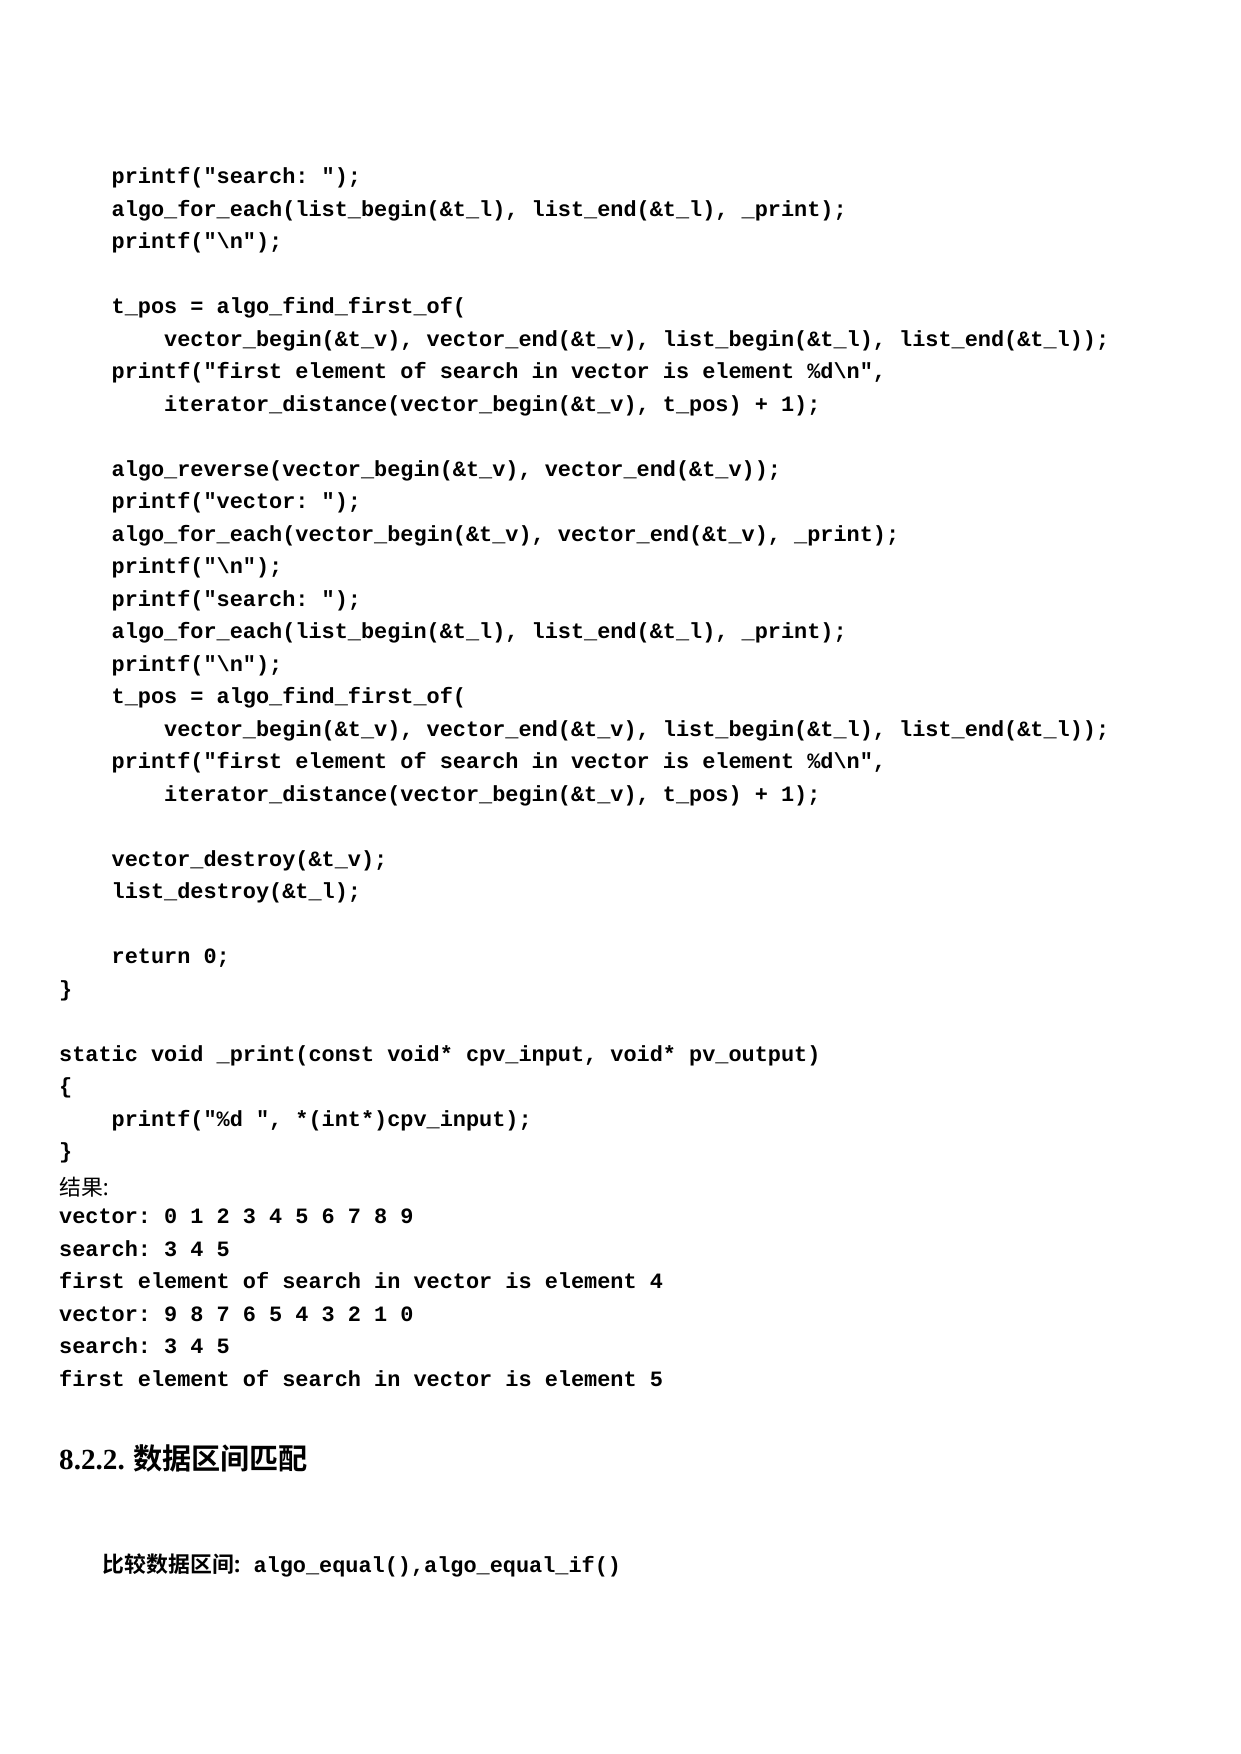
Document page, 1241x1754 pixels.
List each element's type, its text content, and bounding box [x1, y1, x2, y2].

text vector: 0 1 2 3 4 5 6 7 8 9 [59, 1202, 1181, 1234]
text iterator_distance(vector_begin(&t_v), t_pos) + 1); [59, 779, 1181, 812]
text printf("vector: "); [59, 487, 1181, 519]
text search: 3 4 5 [59, 1234, 1181, 1267]
text printf("search: "); [59, 162, 1181, 194]
text list_destroy(&t_l); [59, 877, 1181, 909]
text printf("search: "); [59, 584, 1181, 617]
text printf("\n"); [59, 552, 1181, 584]
text first element of search in vector is element 4 [59, 1267, 1181, 1299]
text } [59, 1137, 1181, 1169]
text return 0; [59, 942, 1181, 974]
text algo_for_each(vector_begin(&t_v), vector_end(&t_v), _print); [59, 519, 1181, 552]
text printf("\n"); [59, 649, 1181, 682]
text } [59, 974, 1181, 1007]
text 比较数据区间: algo_equal(),algo_equal_if() [59, 1547, 1181, 1579]
text printf("first element of search in vector is element %d\n", [59, 357, 1181, 389]
text printf("first element of search in vector is element %d\n", [59, 747, 1181, 779]
text algo_for_each(list_begin(&t_l), list_end(&t_l), _print); [59, 617, 1181, 649]
text static void _print(const void* cpv_input, void* pv_output) [59, 1039, 1181, 1072]
text printf("\n"); [59, 227, 1181, 259]
subtitle 数据区间匹配 [59, 1424, 1181, 1489]
text vector_begin(&t_v), vector_end(&t_v), list_begin(&t_l), list_end(&t_l)); [59, 714, 1181, 747]
text iterator_distance(vector_begin(&t_v), t_pos) + 1); [59, 389, 1181, 422]
text { [59, 1072, 1181, 1104]
text vector: 9 8 7 6 5 4 3 2 1 0 [59, 1299, 1181, 1332]
text search: 3 4 5 [59, 1332, 1181, 1364]
text algo_reverse(vector_begin(&t_v), vector_end(&t_v)); [59, 454, 1181, 487]
text vector_begin(&t_v), vector_end(&t_v), list_begin(&t_l), list_end(&t_l)); [59, 324, 1181, 357]
text printf("%d ", *(int*)cpv_input); [59, 1104, 1181, 1137]
text 结果: [59, 1169, 1181, 1202]
text first element of search in vector is element 5 [59, 1364, 1181, 1397]
text t_pos = algo_find_first_of( [59, 682, 1181, 714]
text algo_for_each(list_begin(&t_l), list_end(&t_l), _print); [59, 194, 1181, 227]
text vector_destroy(&t_v); [59, 844, 1181, 877]
text t_pos = algo_find_first_of( [59, 292, 1181, 324]
